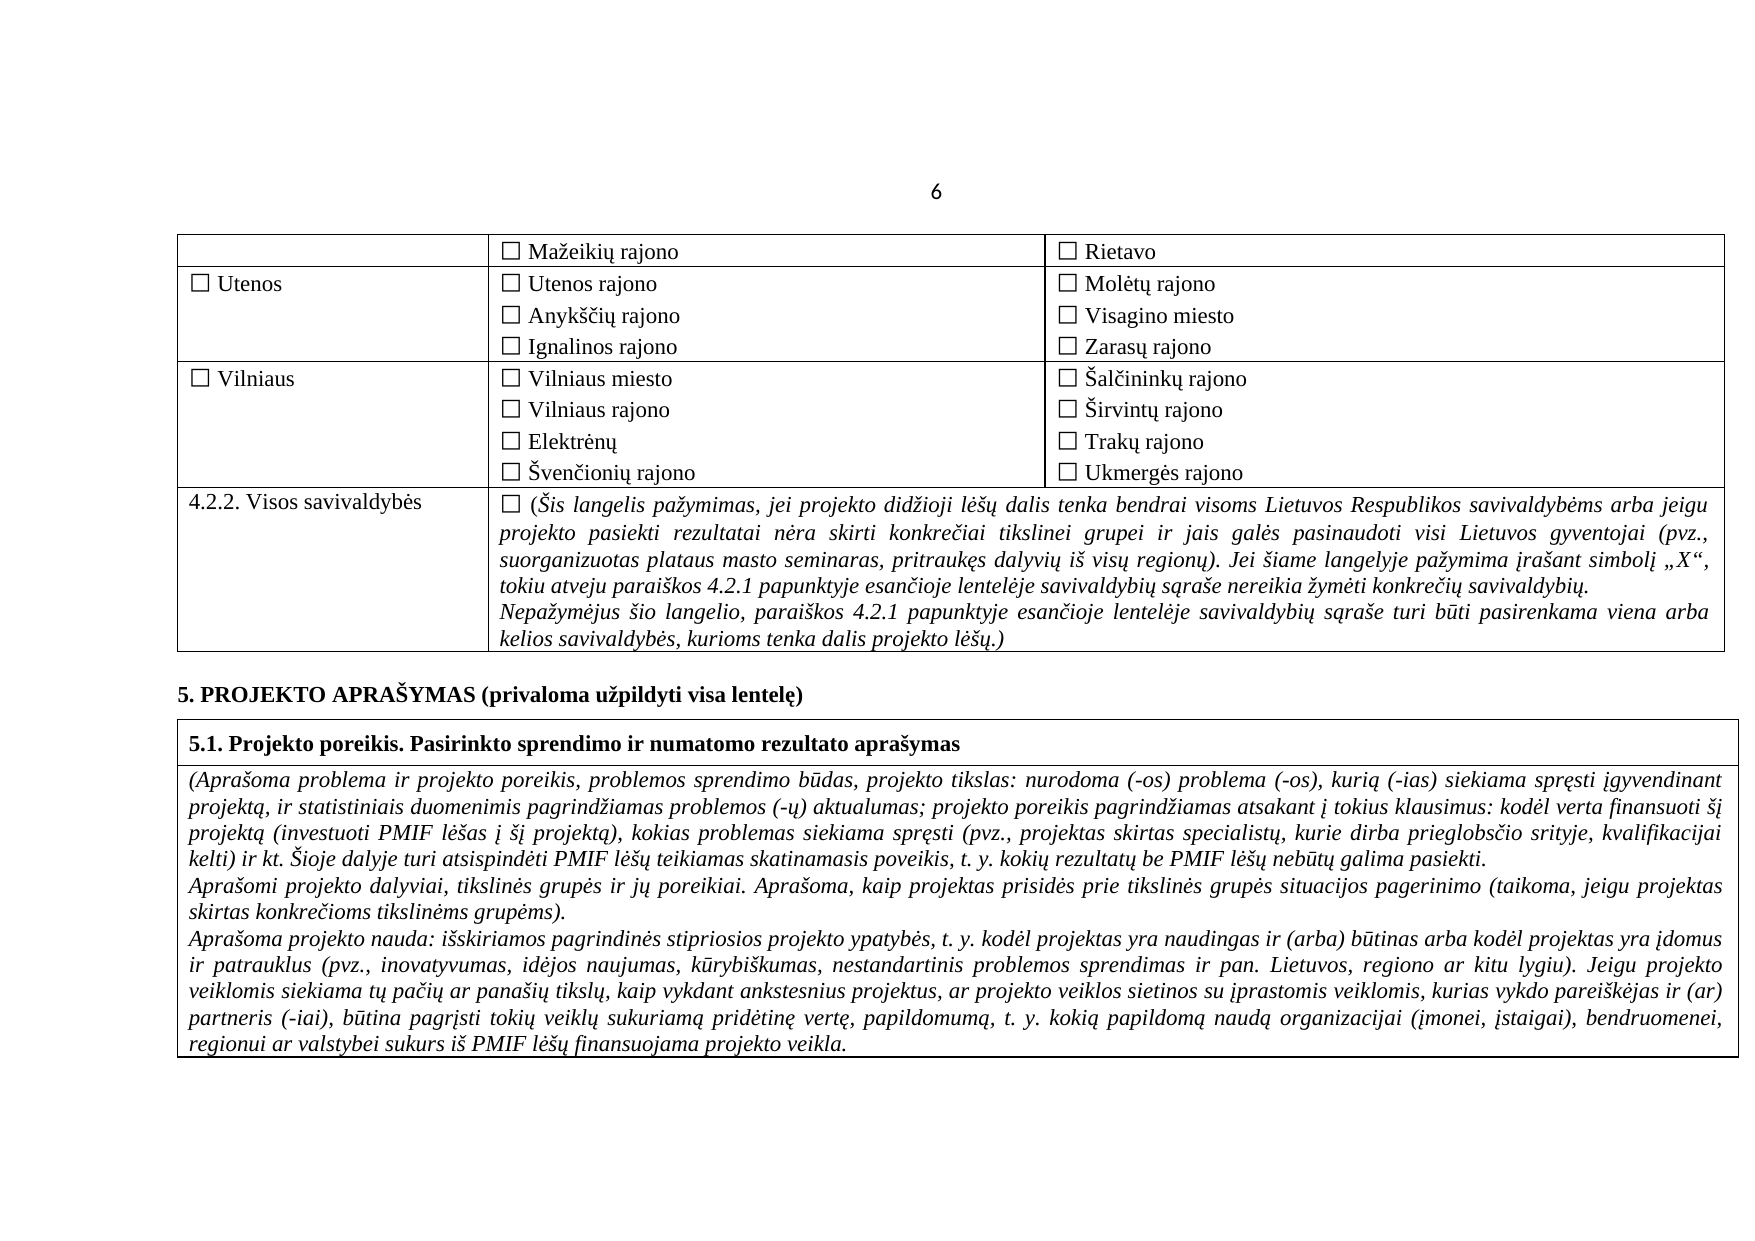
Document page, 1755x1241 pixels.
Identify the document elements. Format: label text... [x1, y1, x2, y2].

table_cell ⬜ Vilniaus [178, 362, 488, 487]
table_cell ⬜ Vilniaus miesto ⬜ Vilniaus rajono ⬜ Elektrėnų ⬜ Švenčionių rajono [489, 362, 1044, 487]
table_header 5.1. Projekto poreikis. Pasirinkto sprendimo ir numatomo rezultato aprašymas [178, 720, 1738, 765]
table_cell ⬜ Utenos [178, 267, 488, 361]
table_cell ⬜ Šalčininkų rajono ⬜ Širvintų rajono ⬜ Trakų rajono ⬜ Ukmergės rajono [1046, 362, 1724, 487]
table_cell ⬜ Molėtų rajono ⬜ Visagino miesto ⬜ Zarasų rajono [1046, 267, 1724, 361]
table_cell [178, 235, 488, 266]
table_cell ⬜ Rietavo [1046, 235, 1724, 266]
table_cell 4.2.2. Visos savivaldybės [178, 488, 488, 651]
text 5. PROJEKTO APRAŠYMAS (privaloma užpildyti visa lentelę) [177, 681, 1695, 707]
table_cell ⬜ (Šis langelis pažymimas, jei projekto didžioji lėšų dalis tenka bendrai visoms Lietuvos Respublikos savivaldybėms arba jeigu projekto pasiekti rezultatai nėra skirti konkrečiai tikslinei grupei ir jais galės pasinaudoti visi Lietuvos gyventojai (pvz., suorganizuotas plataus masto seminaras, pritraukęs dalyvių iš visų regionų). Jei šiame langelyje pažymima įrašant simbolį „X“, tokiu atveju paraiškos 4.2.1 papunktyje esančioje lentelėje savivaldybių sąraše nereikia žymėti konkrečių savivaldybių. Nepažymėjus šio langelio, paraiškos 4.2.1 papunktyje esančioje lentelėje savivaldybių sąraše turi būti pasirenkama viena arba kelios savivaldybės, kurioms tenka dalis projekto lėšų.) [489, 488, 1724, 651]
table_cell ⬜ Utenos rajono ⬜ Anykščių rajono ⬜ Ignalinos rajono [489, 267, 1044, 361]
table_cell ⬜ Mažeikių rajono [489, 235, 1044, 266]
